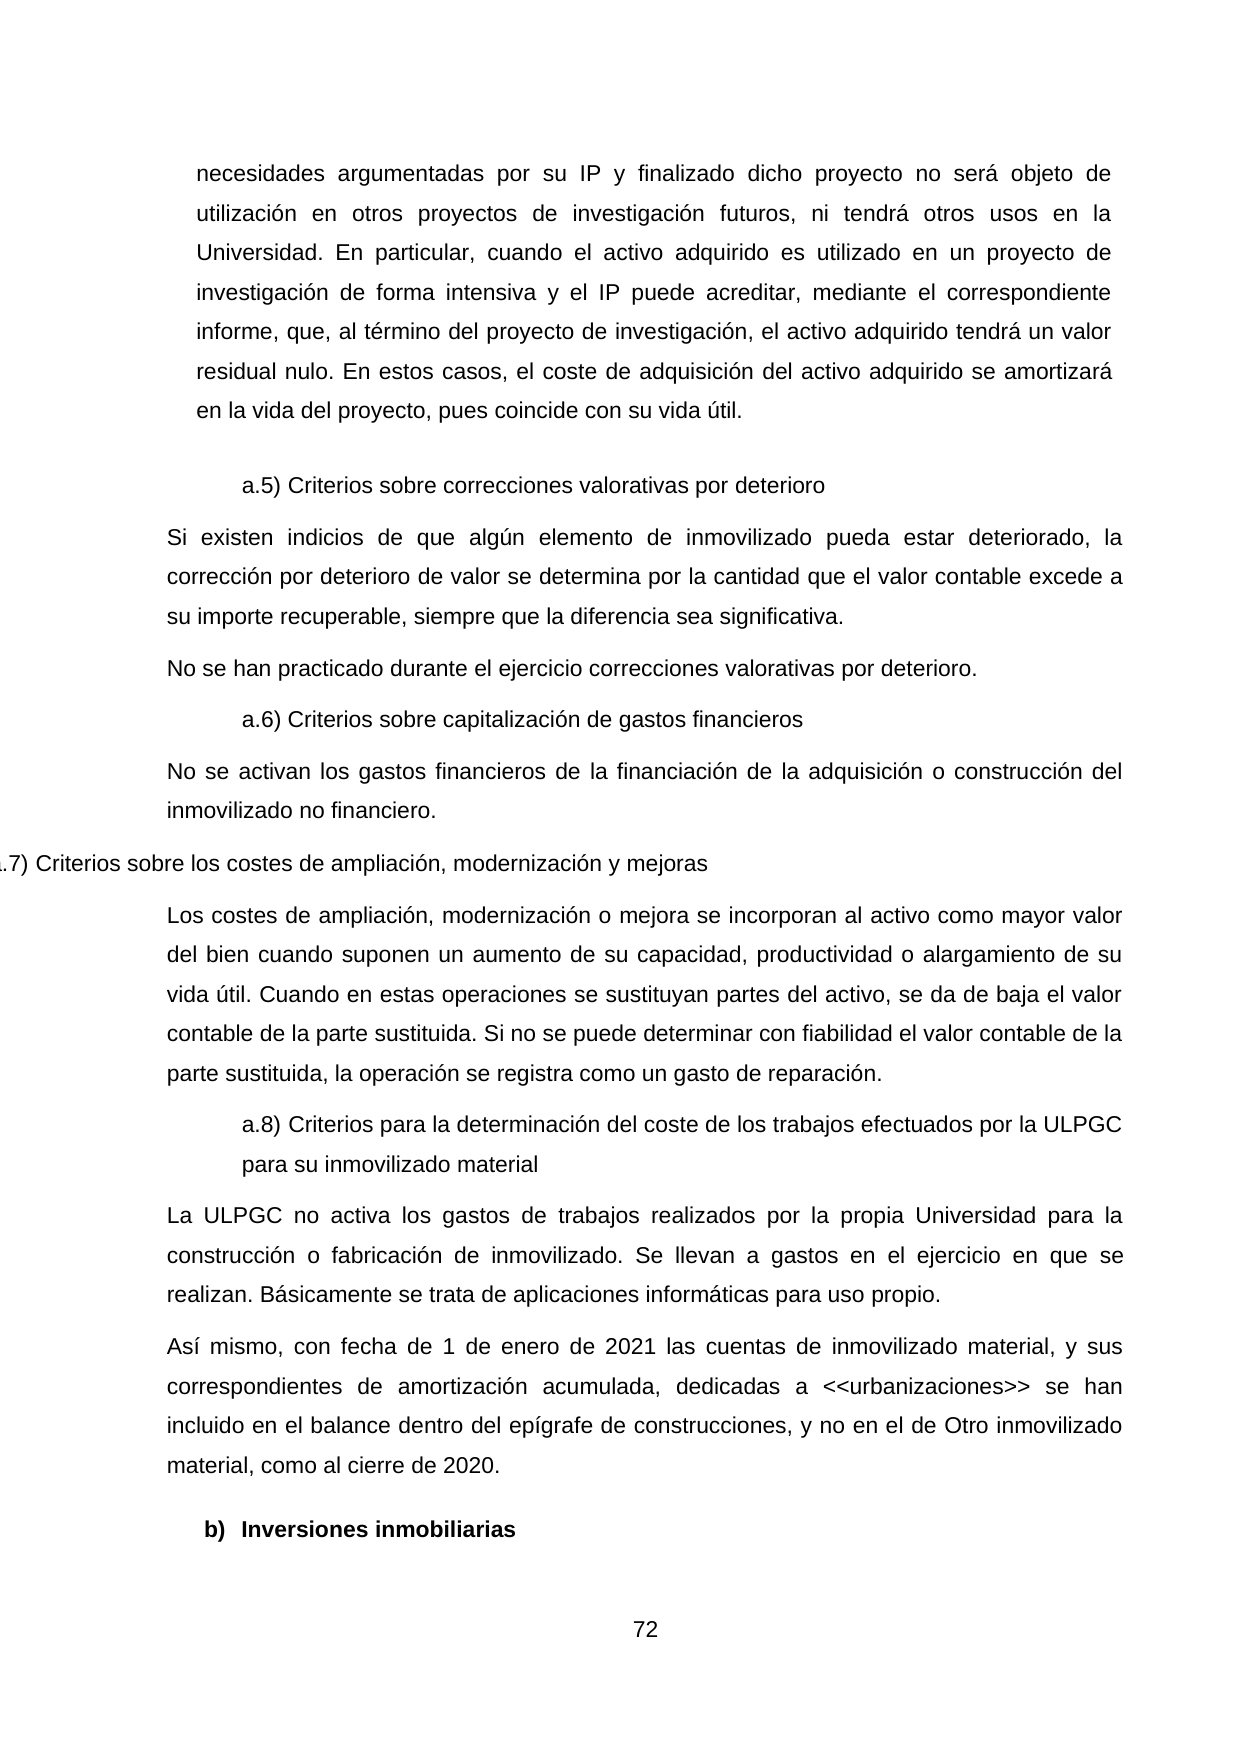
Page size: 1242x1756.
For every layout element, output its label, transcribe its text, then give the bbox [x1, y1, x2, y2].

list Criterios sobre los costes de ampliación, modernización y mejoras [0, 849, 1189, 876]
text La ULPGC no activa los gastos de trabajos realizados por la propia Universidad para la construcción o fabricación de inmovilizado. Se llevan a gastos en el ejercicio en que se realizan. Básicamente se trata de aplicaciones informáticas para uso propio. [167, 1202, 1123, 1308]
text Así mismo, con fecha de 1 de enero de 2021 las cuentas de inmovilizado material, y sus correspondientes de amortización acumulada, dedicadas a <<urbanizaciones>> se han incluido en el balance dentro del epígrafe de construcciones, y no en el de Otro inmovilizado material, como al cierre de 2020. [167, 1333, 1123, 1478]
list Inversiones inmobiliarias [204, 1516, 1189, 1542]
list Criterios sobre correcciones valorativas por deterioro [242, 472, 1189, 498]
text Si existen indicios de que algún elemento de inmovilizado pueda estar deteriorado, la corrección por deterioro de valor se determina por la cantidad que el valor contable excede a su importe recuperable, siempre que la diferencia sea significativa. [167, 524, 1124, 629]
text Los costes de ampliación, modernización o mejora se incorporan al activo como mayor valor del bien cuando suponen un aumento de su capacidad, productividad o alargamiento de su vida útil. Cuando en estas operaciones se sustituyan partes del activo, se da de baja el valor contable de la parte sustituida. Si no se puede determinar con fiabilidad el valor contable de la parte sustituida, la operación se registra como un gasto de reparación. [167, 902, 1123, 1086]
text No se han practicado durante el ejercicio correcciones valorativas por deterioro. a.6) Criterios sobre capitalización de gastos financieros [167, 654, 978, 732]
list Criterios para la determinación del coste de los trabajos efectuados por la ULPGC para su inmovilizado material [242, 1111, 1123, 1177]
text No se activan los gastos financieros de la financiación de la adquisición o construcción del inmovilizado no financiero. [167, 758, 1123, 824]
text necesidades argumentadas por su IP y finalizado dicho proyecto no será objeto de utilización en otros proyectos de investigación futuros, ni tendrá otros usos en la Universidad. En particular, cuando el activo adquirido es utilizado en un proyecto de investigación de forma intensiva y el IP puede acreditar, mediante el correspondiente informe, que, al término del proyecto de investigación, el activo adquirido tendrá un valor residual nulo. En estos casos, el coste de adquisición del activo adquirido se amortizará en la vida del proyecto, pues coincide con su vida útil. [196, 160, 1112, 424]
